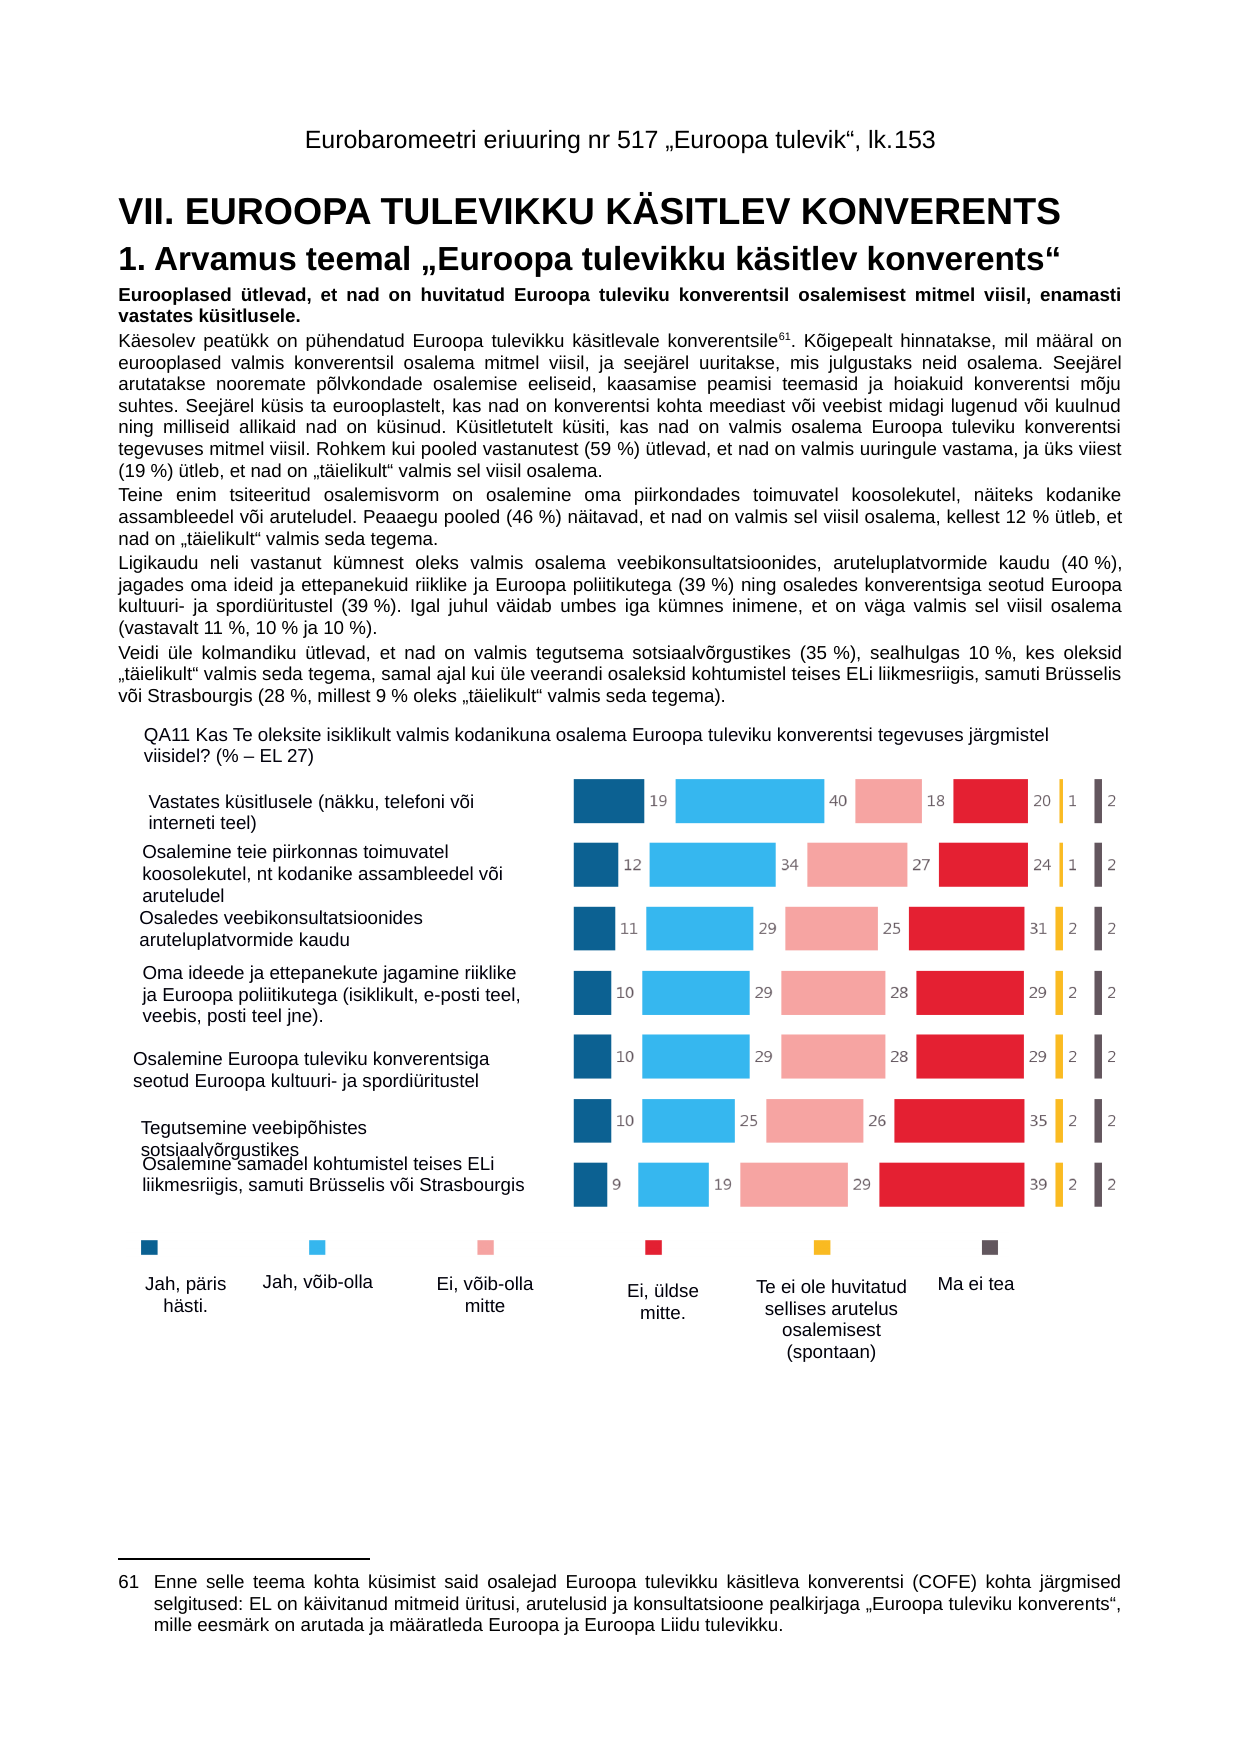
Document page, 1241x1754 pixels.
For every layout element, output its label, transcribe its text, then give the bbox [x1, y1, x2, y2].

text Ligikaudu neli vastanut kümnest oleks valmis osalema veebikonsultatsioonides, aruteluplatvormide kaudu (40 %), jagades oma ideid ja ettepanekuid riiklike ja Euroopa poliitikutega (39 %) ning osaledes konverentsiga seotud Euroopa kultuuri- ja spordiüritustel (39 %). Igal juhul väidab umbes iga kümnes inimene, et on väga valmis sel viisil osalema (vastavalt 11 %, 10 % ja 10 %). [118, 552, 1122, 638]
text Käesolev peatükk on pühendatud Euroopa tulevikku käsitlevale konverentsile. Kõigepealt hinnatakse, mil määral on eurooplased valmis konverentsil osalema mitmel viisil, ja seejärel uuritakse, mis julgustaks neid osalema. Seejärel arutatakse nooremate põlvkondade osalemise eeliseid, kaasamise peamisi teemasid ja hoiakuid konverentsi mõju suhtes. Seejärel küsis ta eurooplastelt, kas nad on konverentsi kohta meediast või veebist midagi lugenud või kuulnud ning milliseid allikaid nad on küsinud. Küsitletutelt küsiti, kas nad on valmis osalema Euroopa tuleviku konverentsi tegevuses mitmel viisil. Rohkem kui pooled vastanutest (59 %) ütlevad, et nad on valmis uuringule vastama, ja üks viiest (19 %) ütleb, et nad on „täielikult“ valmis sel viisil osalema. [118, 330, 1122, 481]
text Veidi üle kolmandiku ütlevad, et nad on valmis tegutsema sotsiaalvõrgustikes (35 %), sealhulgas 10 %, kes oleksid „täielikult“ valmis seda tegema, samal ajal kui üle veerandi osaleksid kohtumistel teises ELi liikmesriigis, samuti Brüsselis või Strasbourgis (28 %, millest 9 % oleks „täielikult“ valmis seda tegema). [118, 642, 1122, 706]
subtitle 1. Arvamus teemal „Euroopa tulevikku käsitlev konverents“ [118, 239, 1122, 277]
text Enne selle teema kohta küsimist said osalejad Euroopa tulevikku käsitleva konverentsi (COFE) kohta järgmised selgitused: EL on käivitanud mitmeid üritusi, arutelusid ja konsultatsioone pealkirjaga „Euroopa tuleviku konverents“, mille eesmärk on arutada ja määratleda Euroopa ja Euroopa Liidu tulevikku. [118, 1571, 1122, 1636]
text Teine enim tsiteeritud osalemisvorm on osalemine oma piirkondades toimuvatel koosolekutel, näiteks kodanike assambleedel või aruteludel. Peaaegu pooled (46 %) näitavad, et nad on valmis sel viisil osalema, kellest 12 % ütleb, et nad on „täielikult“ valmis seda tegema. [118, 484, 1122, 549]
text Eurooplased ütlevad, et nad on huvitatud Euroopa tuleviku konverentsil osalemisest mitmel viisil, enamasti vastates küsitlusele. [118, 284, 1122, 327]
picture [567, 762, 1124, 1215]
subtitle VII. EUROOPA TULEVIKKU KÄSITLEV KONVERENTS [118, 189, 1122, 232]
picture [126, 1224, 1009, 1257]
